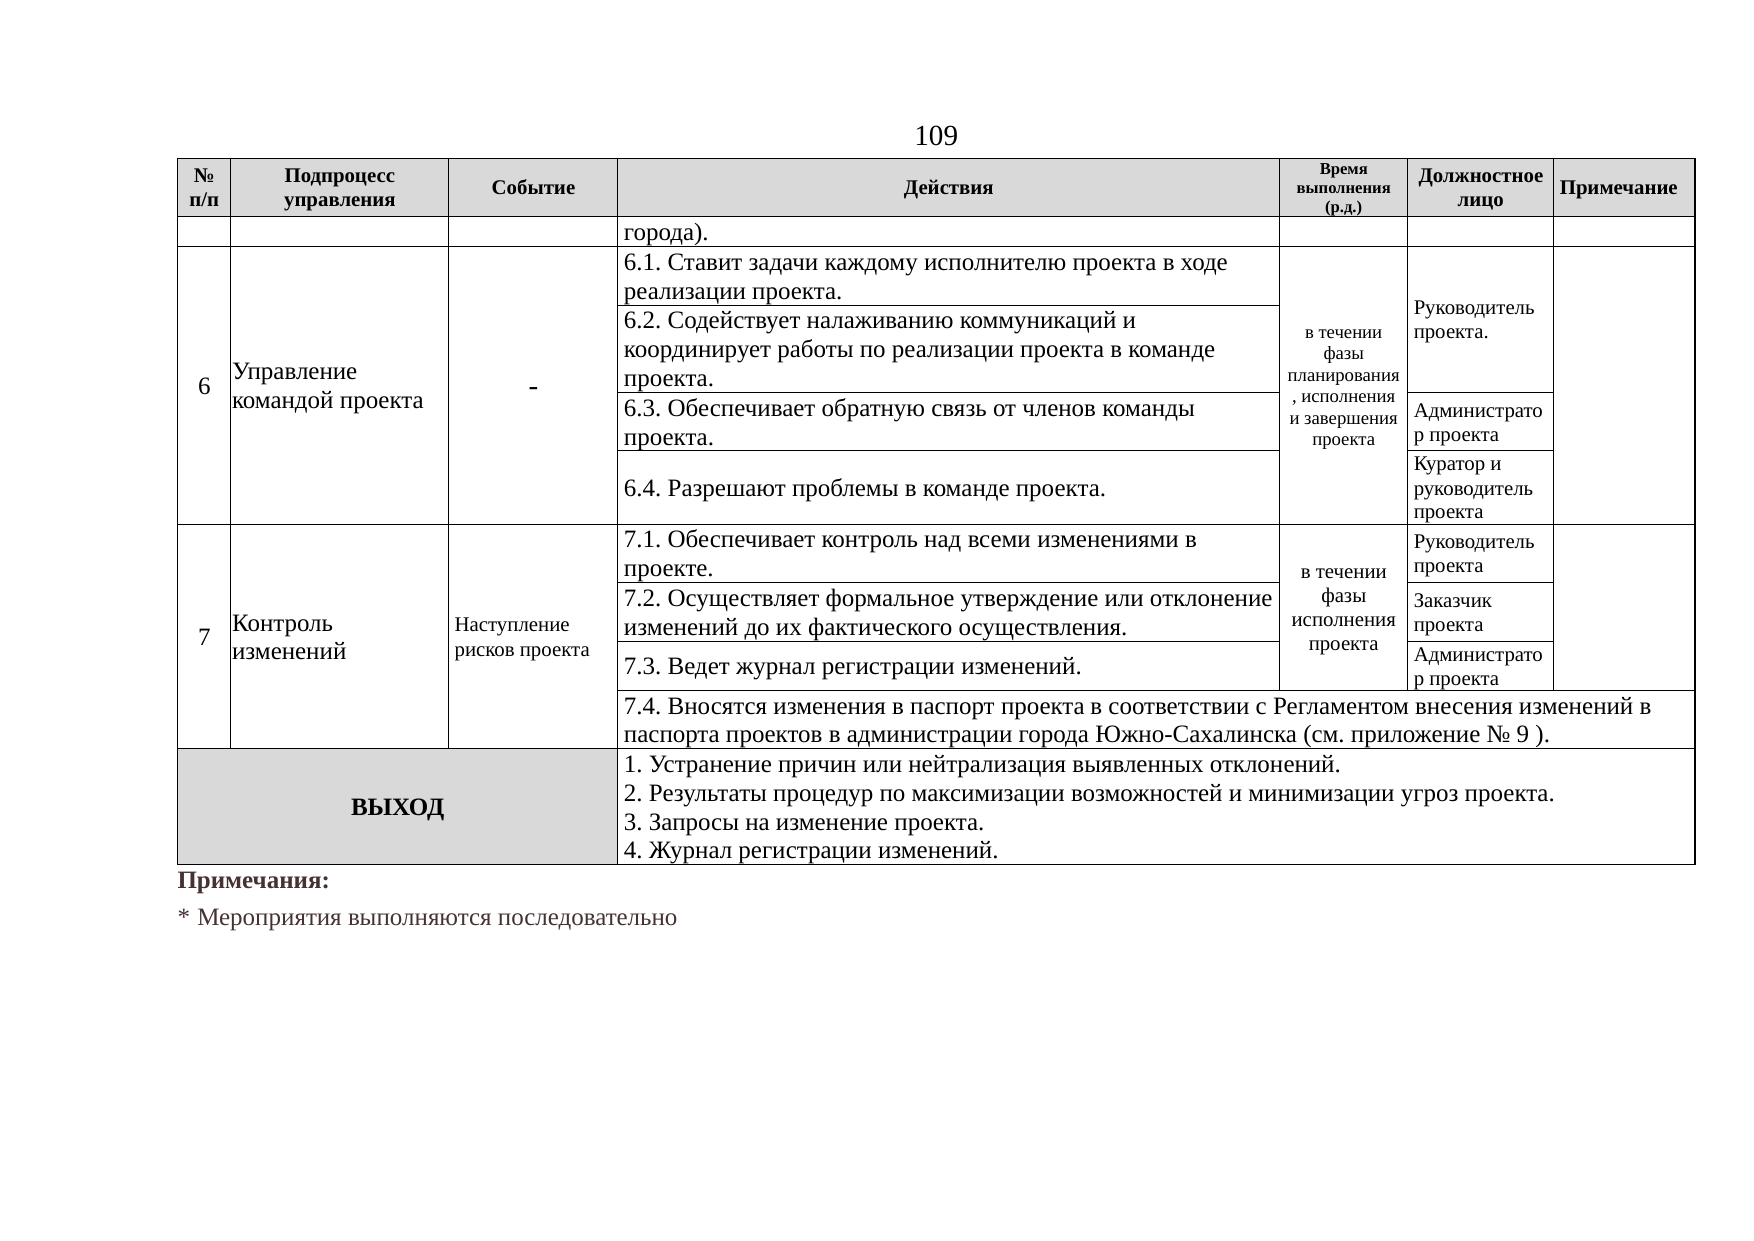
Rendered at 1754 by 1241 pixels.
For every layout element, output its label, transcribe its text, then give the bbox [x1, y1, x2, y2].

table_header Действия [618, 159, 1279, 216]
table_cell 6.4. Разрешают проблемы в команде проекта. [618, 451, 1279, 523]
table_cell Управление командой проекта [231, 247, 448, 523]
table_cell - [449, 247, 617, 523]
table_cell [1280, 217, 1407, 246]
table_cell Контроль изменений [231, 525, 448, 748]
table_cell в течении фазы планирования, исполнения и завершения проекта [1280, 247, 1407, 523]
table_cell 6.1. Ставит задачи каждому исполнителю проекта в ходе реализации проекта. [618, 247, 1279, 304]
table_cell 6.3. Обеспечивает обратную связь от членов команды проекта. [618, 393, 1279, 450]
table_cell 1. Устранение причин или нейтрализация выявленных отклонений. 2. Результаты процедур по максимизации возможностей и минимизации угроз проекта. 3. Запросы на изменение проекта. 4. Журнал регистрации изменений. [618, 749, 1694, 864]
table_cell Руководитель проекта [1408, 525, 1553, 582]
table_cell Администратор проекта [1408, 393, 1553, 450]
table_cell [1554, 217, 1694, 246]
table_cell Руководитель проекта. [1408, 247, 1553, 392]
table_cell 7.2. Осуществляет формальное утверждение или отклонение изменений до их фактического осуществления. [618, 583, 1279, 641]
table_header Время выполнения (р.д.) [1280, 159, 1407, 216]
table_cell 6 [178, 247, 230, 523]
table_cell [1408, 217, 1553, 246]
table_cell города). [618, 217, 1279, 246]
table_header Подпроцесс управления [231, 159, 448, 216]
table_cell Администратор проекта [1408, 642, 1553, 690]
table_header Должностное лицо [1408, 159, 1553, 216]
table_cell 7.1. Обеспечивает контроль над всеми изменениями в проекте. [618, 525, 1279, 582]
table_header № п/п [178, 159, 230, 216]
table_cell ВЫХОД [178, 749, 617, 864]
table_cell 7.3. Ведет журнал регистрации изменений. [618, 642, 1279, 690]
table_cell [1554, 525, 1694, 690]
table_header Примечание [1554, 159, 1694, 216]
table_cell [1554, 247, 1694, 523]
text Примечания: [177, 865, 1695, 894]
table_cell Заказчик проекта [1408, 583, 1553, 641]
table_cell 6.2. Содействует налаживанию коммуникаций и координирует работы по реализации проекта в команде проекта. [618, 306, 1279, 392]
table_cell 7.4. Вносятся изменения в паспорт проекта в соответствии с Регламентом внесения изменений в паспорта проектов в администрации города Южно-Сахалинска (см. приложение № 9 ). [618, 691, 1694, 748]
table_cell Наступление рисков проекта [449, 525, 617, 748]
table_header Событие [449, 159, 617, 216]
table_cell в течении фазы исполнения проекта [1280, 525, 1407, 690]
table_cell Куратор и руководитель проекта [1408, 451, 1553, 523]
table_cell 7 [178, 525, 230, 748]
text * Мероприятия выполняются последовательно [177, 898, 1695, 932]
